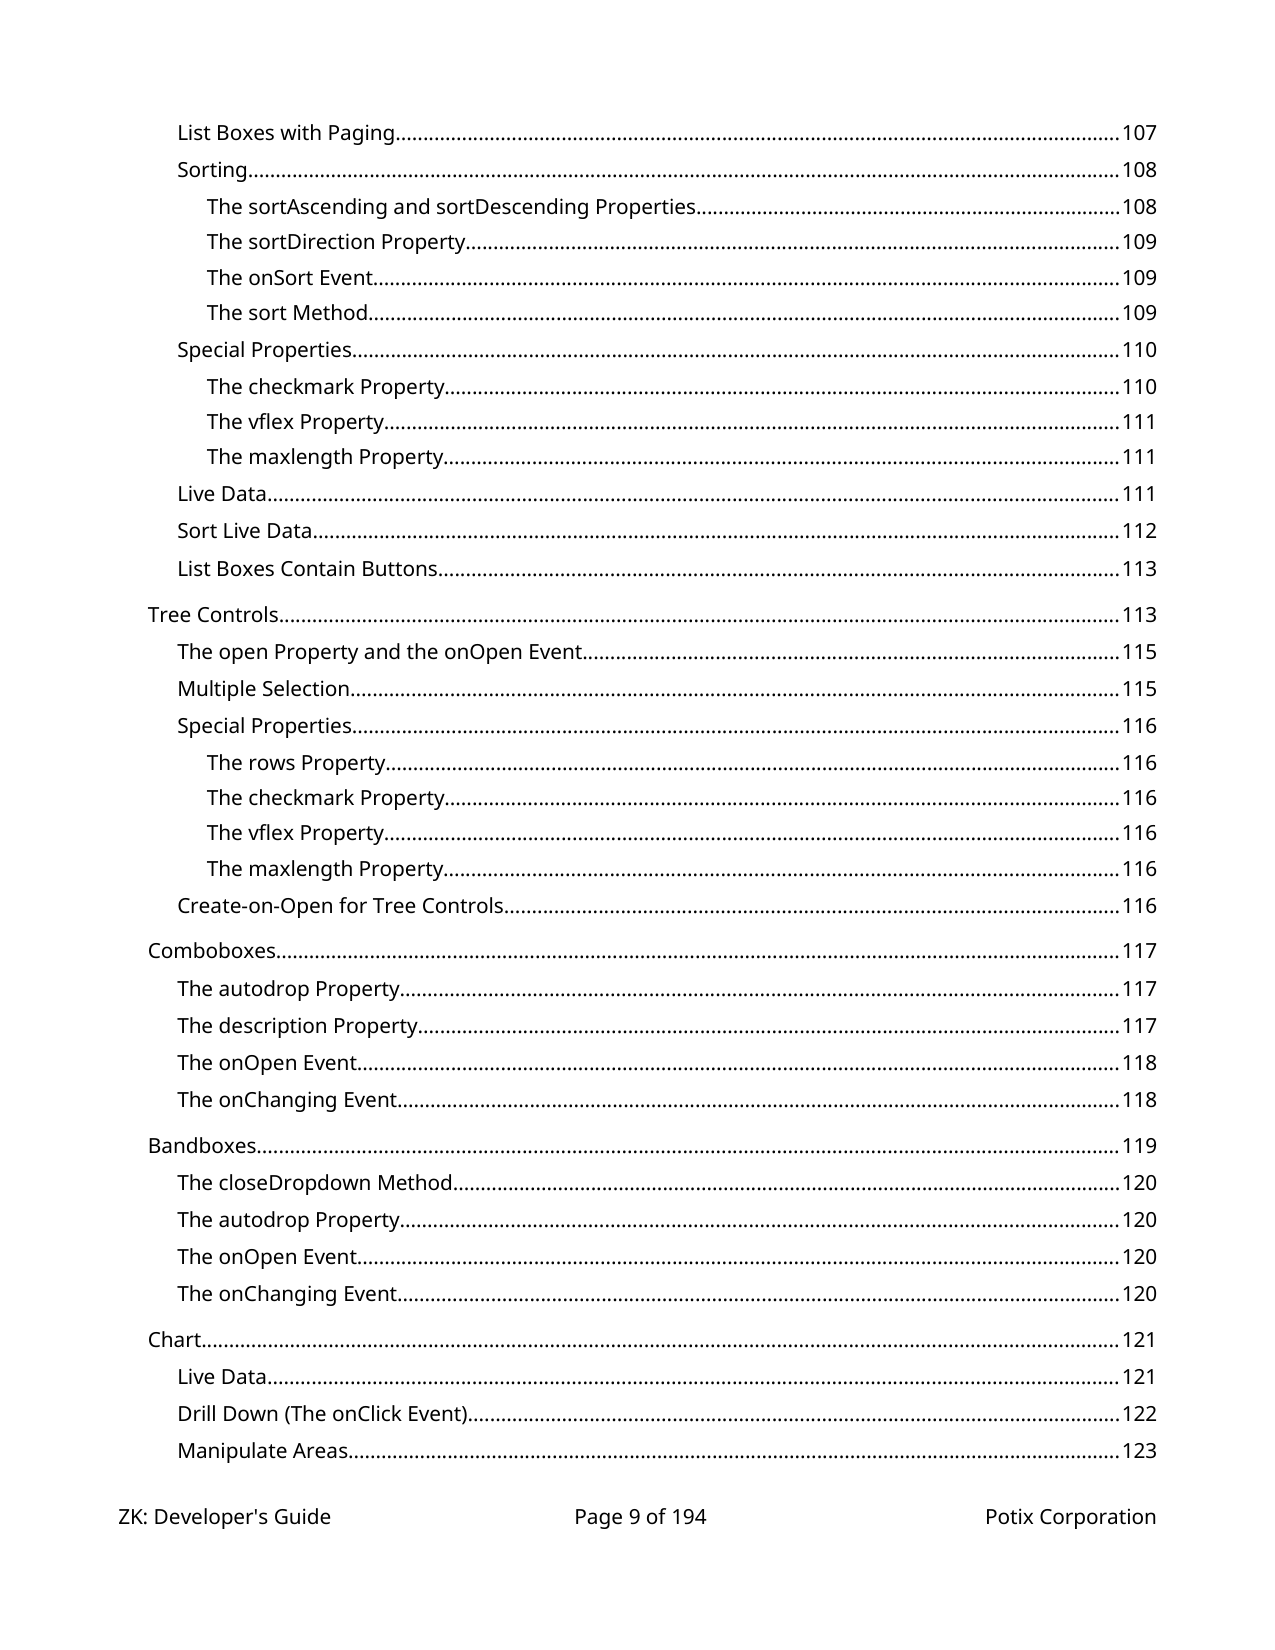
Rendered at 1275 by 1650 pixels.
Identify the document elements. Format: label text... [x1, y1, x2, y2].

text The sortAscending and sortDescending Properties 108 [207, 192, 1157, 221]
text Bandboxes 119 [148, 1131, 1157, 1159]
text The sortDirection Property 109 [207, 227, 1157, 256]
text The open Property and the onOpen Event 115 [177, 637, 1157, 665]
text The checkmark Property 110 [207, 372, 1157, 400]
text The onOpen Event 118 [177, 1048, 1157, 1076]
text Manipulate Areas 123 [177, 1436, 1157, 1465]
text Sort Live Data 112 [177, 517, 1157, 545]
text List Boxes Contain Buttons 113 [177, 554, 1157, 582]
text The rows Property 116 [207, 748, 1157, 776]
text The checkmark Property 116 [207, 783, 1157, 811]
text Chart 121 [148, 1325, 1157, 1353]
text The closeDropdown Method 120 [177, 1168, 1157, 1196]
text The vflex Property 111 [207, 407, 1157, 436]
text Special Properties 116 [177, 711, 1157, 739]
text The maxlength Property 111 [207, 442, 1157, 471]
text List Boxes with Paging 107 [177, 118, 1157, 146]
text Comboboxes 117 [148, 937, 1157, 965]
text The autodrop Property 117 [177, 974, 1157, 1002]
text The onSort Event 109 [207, 263, 1157, 291]
text Tree Controls 113 [148, 600, 1157, 628]
text The description Property 117 [177, 1011, 1157, 1039]
text The sort Method 109 [207, 298, 1157, 326]
text The autodrop Property 120 [177, 1205, 1157, 1233]
text Create-on-Open for Tree Controls 116 [177, 891, 1157, 919]
text Live Data 111 [177, 479, 1157, 508]
text Multiple Selection 115 [177, 674, 1157, 702]
text The onChanging Event 120 [177, 1279, 1157, 1307]
text The maxlength Property 116 [207, 854, 1157, 882]
text Special Properties 110 [177, 335, 1157, 363]
text The onOpen Event 120 [177, 1242, 1157, 1270]
text Live Data 121 [177, 1362, 1157, 1391]
text Sorting 108 [177, 155, 1157, 183]
text Drill Down (The onClick Event) 122 [177, 1399, 1157, 1428]
text The vflex Property 116 [207, 818, 1157, 847]
text The onChanging Event 118 [177, 1085, 1157, 1113]
